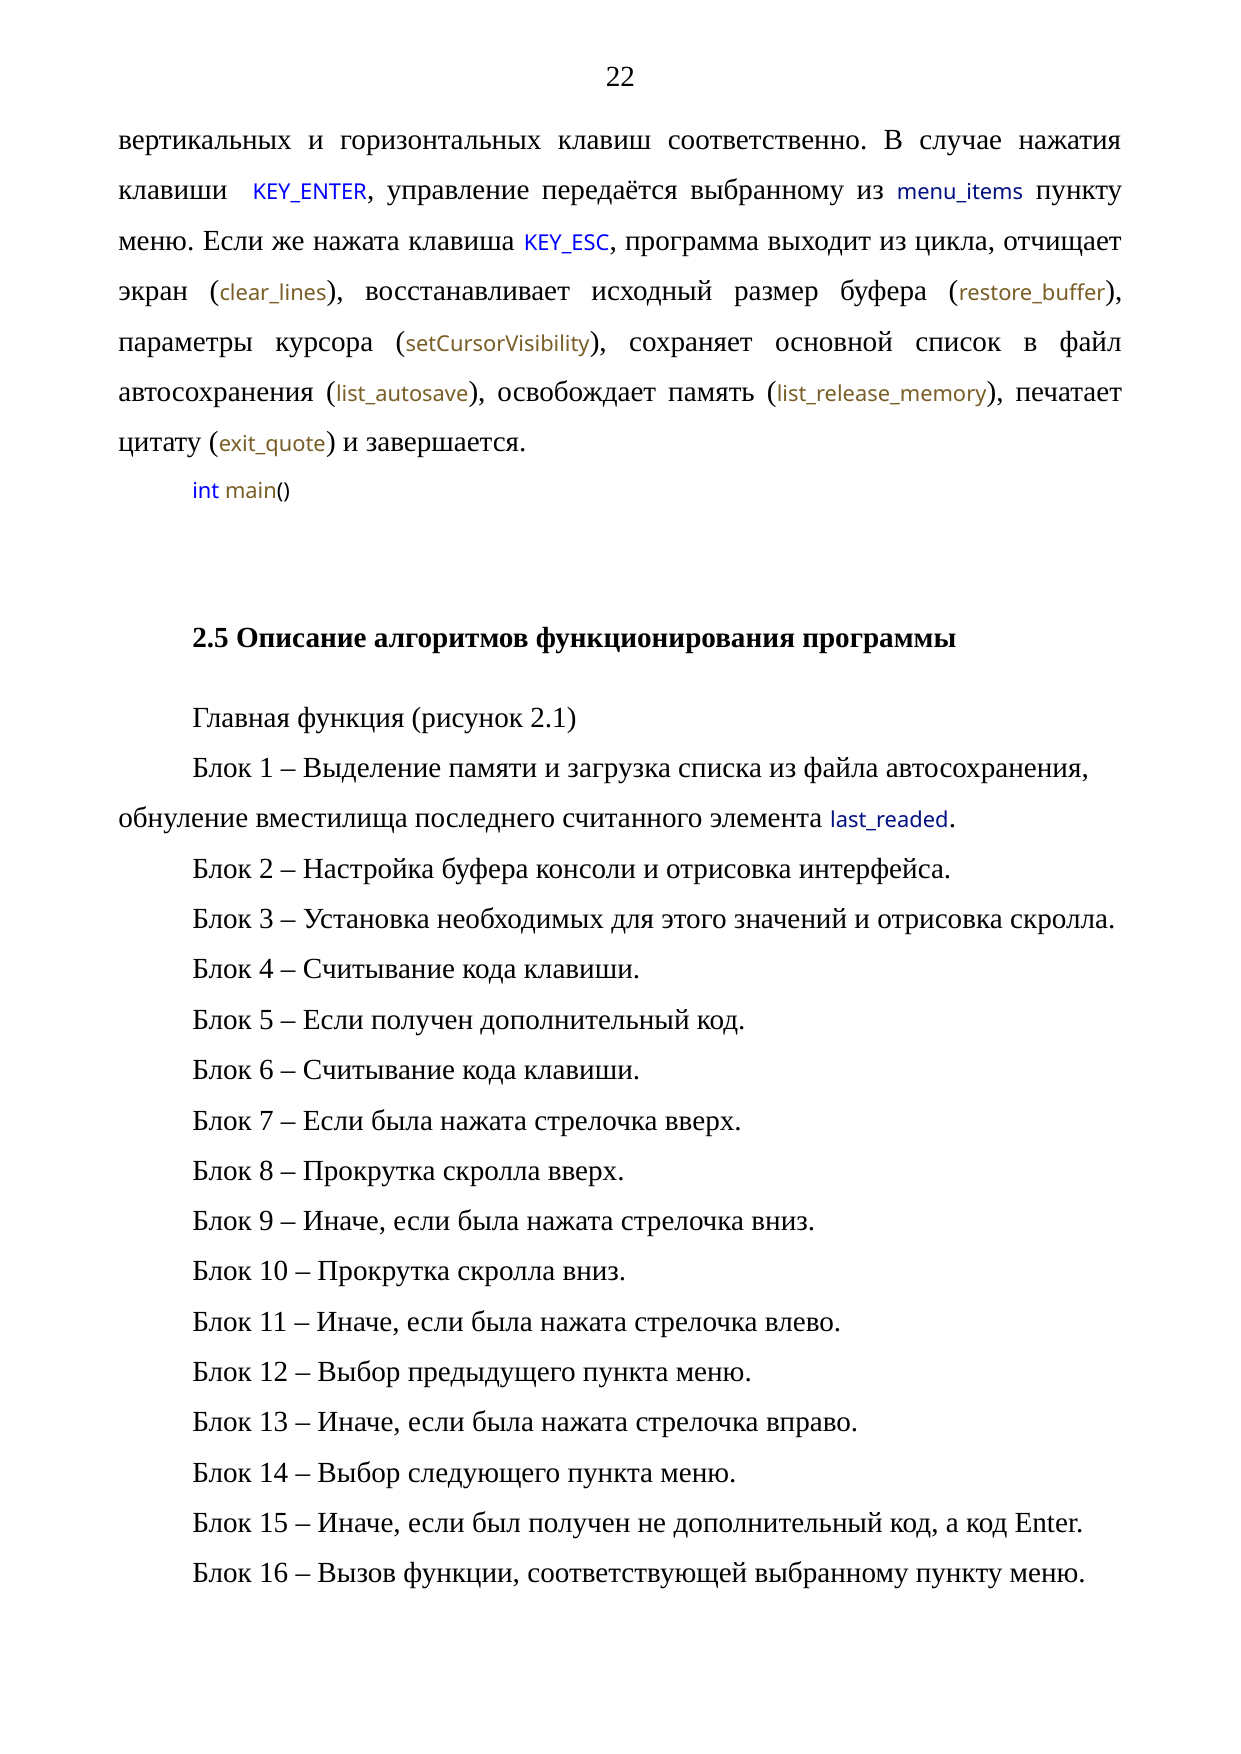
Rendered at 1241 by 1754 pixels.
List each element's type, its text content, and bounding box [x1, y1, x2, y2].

text Блок 1 – Выделение памяти и загрузка списка из файла автосохранения, обнуление вместилища последнего считанного элемента last_readed. [118, 750, 1122, 834]
text Блок 7 – Если была нажата стрелочка вверх. [118, 1103, 1122, 1136]
text Блок 2 – Настройка буфера консоли и отрисовка интерфейса. [118, 851, 1122, 884]
text Блок 9 – Иначе, если была нажата стрелочка вниз. [118, 1203, 1122, 1237]
text Блок 10 – Прокрутка скролла вниз. [118, 1253, 1122, 1287]
text Блок 12 – Выбор предыдущего пункта меню. [118, 1354, 1122, 1388]
text Блок 13 – Иначе, если была нажата стрелочка вправо. [118, 1404, 1122, 1438]
text int main() [118, 475, 1122, 505]
text Блок 4 – Считывание кода клавиши. [118, 952, 1122, 985]
text вертикальных и горизонтальных клавиш соответственно. В случае нажатия клавиши KEY_ENTER, управление передаётся выбранному из menu_items пункту меню. Если же нажата клавиша KEY_ESC, программа выходит из цикла, отчищает экран (clear_lines), восстанавливает исходный размер буфера (restore_buffer), параметры курсора (setCursorVisibility), сохраняет основной список в файл автосохранения (list_autosave), освобождает память (list_release_memory), печатает цитату (exit_quote) и завершается. [118, 122, 1122, 458]
text Блок 3 – Установка необходимых для этого значений и отрисовка скролла. [118, 901, 1122, 935]
text Блок 11 – Иначе, если была нажата стрелочка влево. [118, 1304, 1122, 1337]
text Блок 6 – Считывание кода клавиши. [118, 1052, 1122, 1086]
text Блок 5 – Если получен дополнительный код. [118, 1002, 1122, 1036]
text Главная функция (рисунок 2.1) [118, 700, 1122, 733]
text 2.5 Описание алгоритмов функционирования программы [118, 620, 1122, 654]
text Блок 8 – Прокрутка скролла вверх. [118, 1153, 1122, 1186]
text Блок 16 – Вызов функции, соответствующей выбранному пункту меню. [118, 1555, 1122, 1589]
text Блок 14 – Выбор следующего пункта меню. [118, 1455, 1122, 1488]
text Блок 15 – Иначе, если был получен не дополнительный код, а код Enter. [118, 1505, 1122, 1539]
